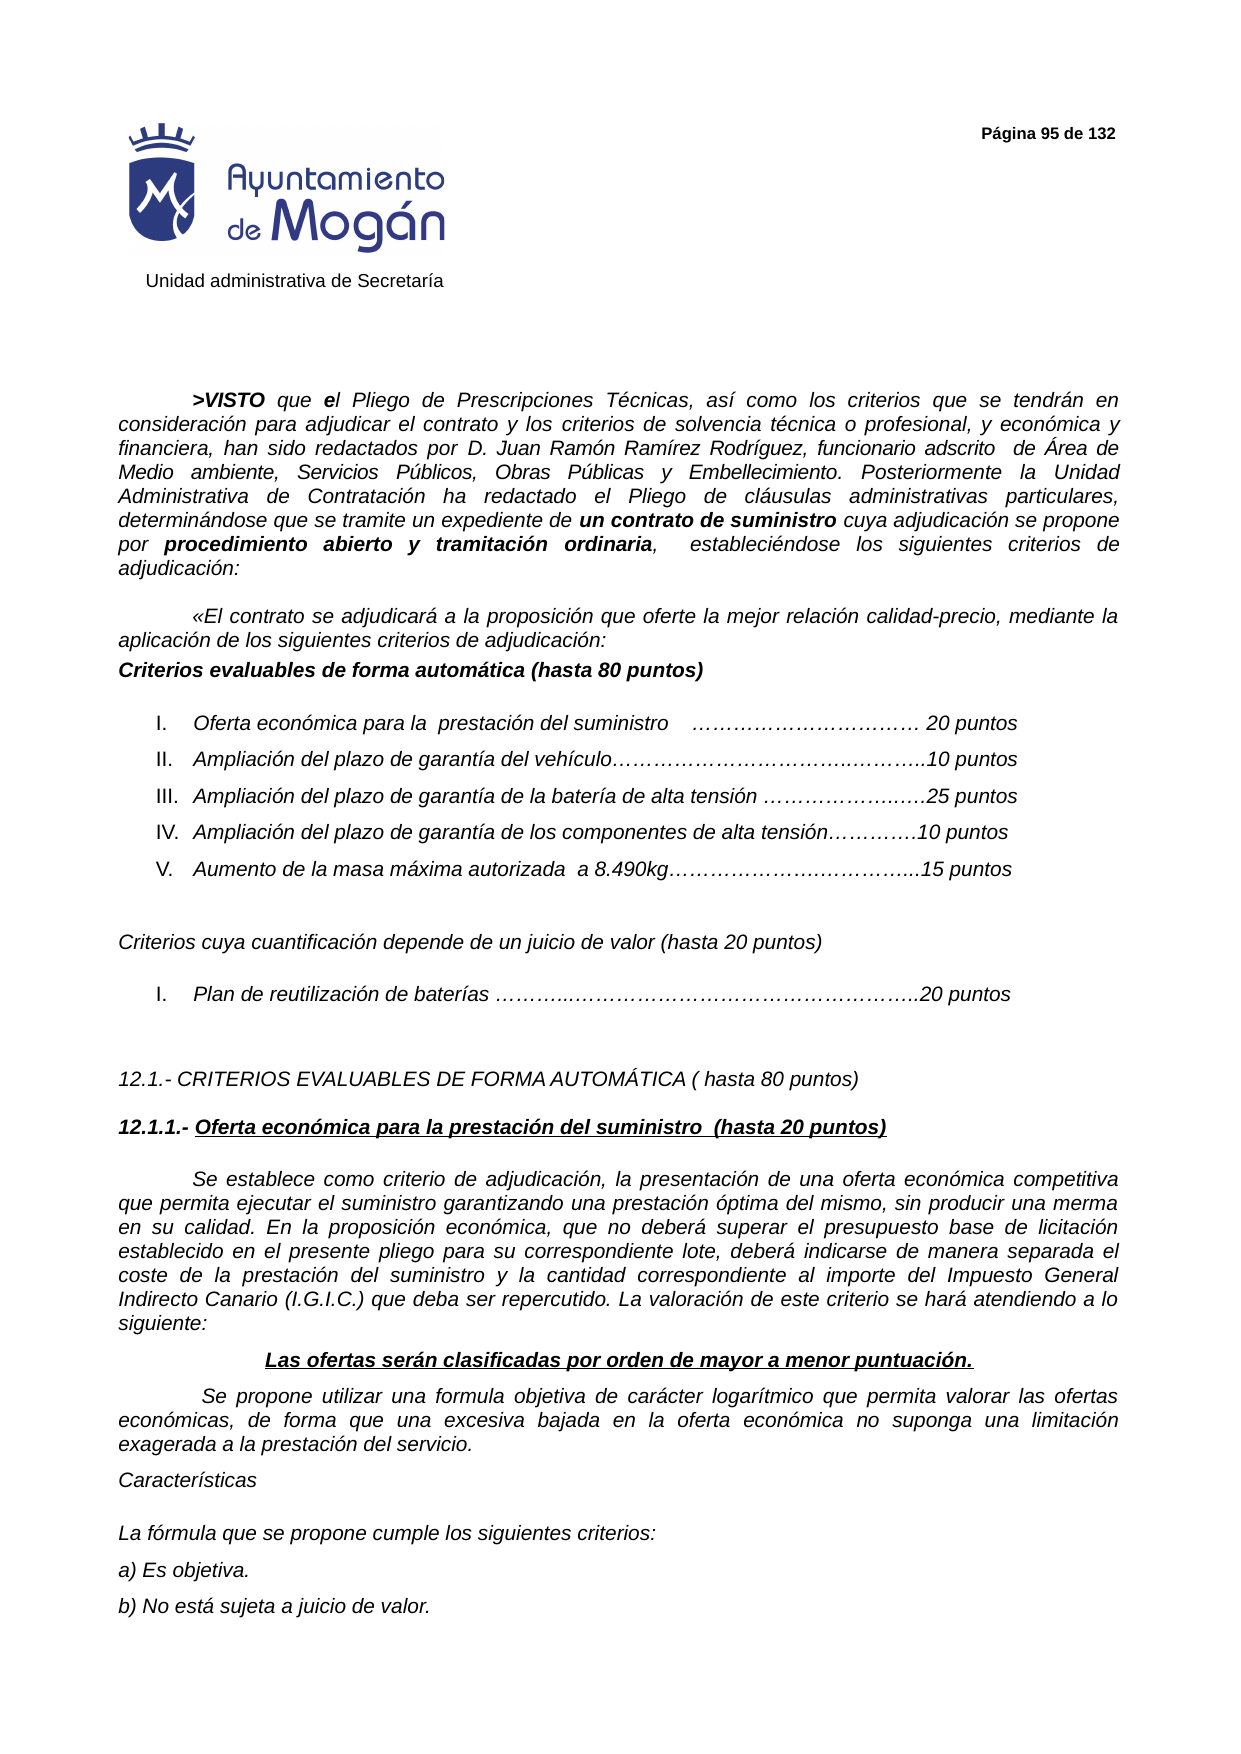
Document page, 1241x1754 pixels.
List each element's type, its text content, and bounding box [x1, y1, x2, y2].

list Ampliación del plazo de garantía de la batería de alta tensión ………………..….25 puntos [156, 784, 1122, 808]
subtitle 12.1.- CRITERIOS EVALUABLES DE FORMA AUTOMÁTICA ( hasta 80 puntos) [118, 1067, 1122, 1091]
text Las ofertas serán clasificadas por orden de mayor a menor puntuación. [118, 1347, 1122, 1371]
list Ampliación del plazo de garantía del vehículo……………………………..………..10 puntos [156, 747, 1122, 771]
list Ampliación del plazo de garantía de los componentes de alta tensión………….10 puntos [156, 820, 1122, 844]
text «El contrato se adjudicará a la proposición que oferte la mejor relación calidad-precio, mediante la aplicación de los siguientes criterios de adjudicación: [118, 604, 1122, 652]
list Oferta económica para la prestación del suministro …………………………… 20 puntos [156, 711, 1122, 735]
text b) No está sujeta a juicio de valor. [118, 1594, 1122, 1618]
text Se propone utilizar una formula objetiva de carácter logarítmico que permita valorar las ofertas económicas, de forma que una excesiva bajada en la oferta económica no suponga una limitación exagerada a la prestación del servicio. [118, 1384, 1122, 1456]
text Se establece como criterio de adjudicación, la presentación de una oferta económica competitiva que permita ejecutar el suministro garantizando una prestación óptima del mismo, sin producir una merma en su calidad. En la proposición económica, que no deberá superar el presupuesto base de licitación establecido en el presente pliego para su correspondiente lote, deberá indicarse de manera separada el coste de la prestación del suministro y la cantidad correspondiente al importe del Impuesto General Indirecto Canario (I.G.I.C.) que deba ser repercutido. La valoración de este criterio se hará atendiendo a lo siguiente: [118, 1167, 1122, 1335]
subtitle Características [118, 1468, 1122, 1492]
list Aumento de la masa máxima autorizada a 8.490kg………………….…………...15 puntos [156, 857, 1122, 881]
text a) Es objetiva. [118, 1557, 1122, 1581]
picture [128, 123, 445, 259]
subtitle Criterios cuya cuantificación depende de un juicio de valor (hasta 20 puntos) [118, 929, 1122, 953]
text La fórmula que se propone cumple los siguientes criterios: [118, 1521, 1122, 1545]
text >VISTO que el Pliego de Prescripciones Técnicas, así como los criterios que se tendrán en consideración para adjudicar el contrato y los criterios de solvencia técnica o profesional, y económica y financiera, han sido redactados por D. Juan Ramón Ramírez Rodríguez, funcionario adscrito de Área de Medio ambiente, Servicios Públicos, Obras Públicas y Embellecimiento. Posteriormente la Unidad Administrativa de Contratación ha redactado el Pliego de cláusulas administrativas particulares, determinándose que se tramite un expediente de un contrato de suministro cuya adjudicación se propone por procedimiento abierto y tramitación ordinaria, estableciéndose los siguientes criterios de adjudicación: [118, 388, 1122, 580]
subtitle Criterios evaluables de forma automática (hasta 80 puntos) [118, 658, 1122, 682]
subtitle 12.1.1.- Oferta económica para la prestación del suministro (hasta 20 puntos) [118, 1114, 1122, 1138]
list Plan de reutilización de baterías ………...…………………………………………..20 puntos [156, 982, 1122, 1006]
